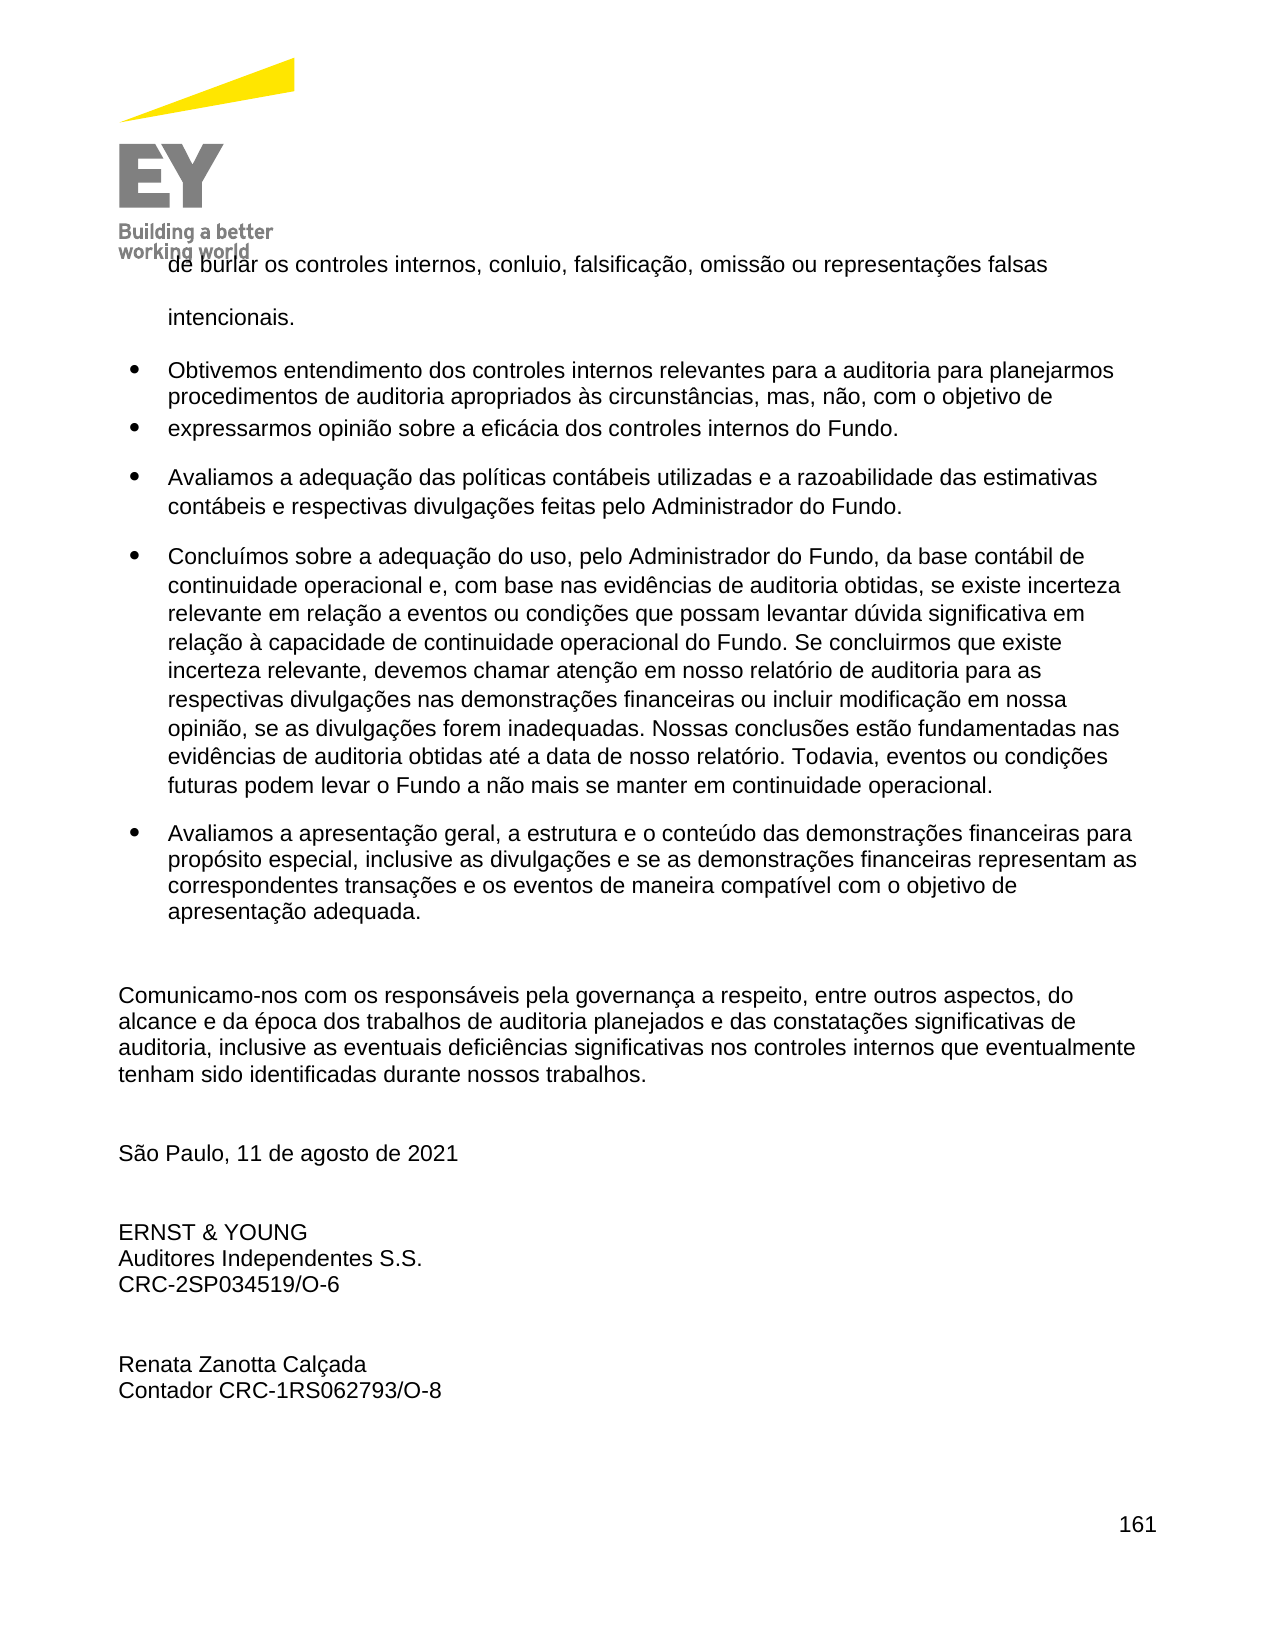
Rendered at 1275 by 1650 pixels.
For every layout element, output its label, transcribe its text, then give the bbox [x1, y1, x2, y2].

subtitle Contador CRC-1RS062793/O-8 [118, 1377, 1144, 1403]
list de burlar os controles internos, conluio, falsificação, omissão ou representações falsas [130, 251, 1145, 277]
subtitle Auditores Independentes S.S. [118, 1245, 1144, 1271]
text Comunicamo-nos com os responsáveis pela governança a respeito, entre outros aspectos, do alcance e da época dos trabalhos de auditoria planejados e das constatações significativas de auditoria, inclusive as eventuais deficiências significativas nos controles internos que eventualmente tenham sido identificadas durante nossos trabalhos. [118, 982, 1157, 1087]
list Obtivemos entendimento dos controles internos relevantes para a auditoria para planejarmos procedimentos de auditoria apropriados às circunstâncias, mas, não, com o objetivo de [130, 357, 1145, 409]
subtitle Renata Zanotta Calçada [118, 1351, 1144, 1377]
subtitle CRC-2SP034519/O-6 [118, 1271, 1144, 1298]
list Concluímos sobre a adequação do uso, pelo Administrador do Fundo, da base contábil de continuidade operacional e, com base nas evidências de auditoria obtidas, se existe incerteza relevante em relação a eventos ou condições que possam levantar dúvida significativa em relação à capacidade de continuidade operacional do Fundo. Se concluirmos que existe incerteza relevante, devemos chamar atenção em nosso relatório de auditoria para as respectivas divulgações nas demonstrações financeiras ou incluir modificação em nossa opinião, se as divulgações forem inadequadas. Nossas conclusões estão fundamentadas nas evidências de auditoria obtidas até a data de nosso relatório. Todavia, eventos ou condições futuras podem levar o Fundo a não mais se manter em continuidade operacional. [130, 542, 1144, 799]
text intencionais. [168, 304, 1145, 330]
text São Paulo, 11 de agosto de 2021 [118, 1140, 1157, 1166]
list Avaliamos a apresentação geral, a estrutura e o conteúdo das demonstrações financeiras para propósito especial, inclusive as divulgações e se as demonstrações financeiras representam as correspondentes transações e os eventos de maneira compatível com o objetivo de apresentação adequada. [130, 820, 1144, 924]
list expressarmos opinião sobre a eficácia dos controles internos do Fundo. [130, 415, 1145, 442]
list Avaliamos a adequação das políticas contábeis utilizadas e a razoabilidade das estimativas contábeis e respectivas divulgações feitas pelo Administrador do Fundo. [130, 463, 1144, 520]
subtitle ERNST & YOUNG [118, 1219, 1144, 1245]
